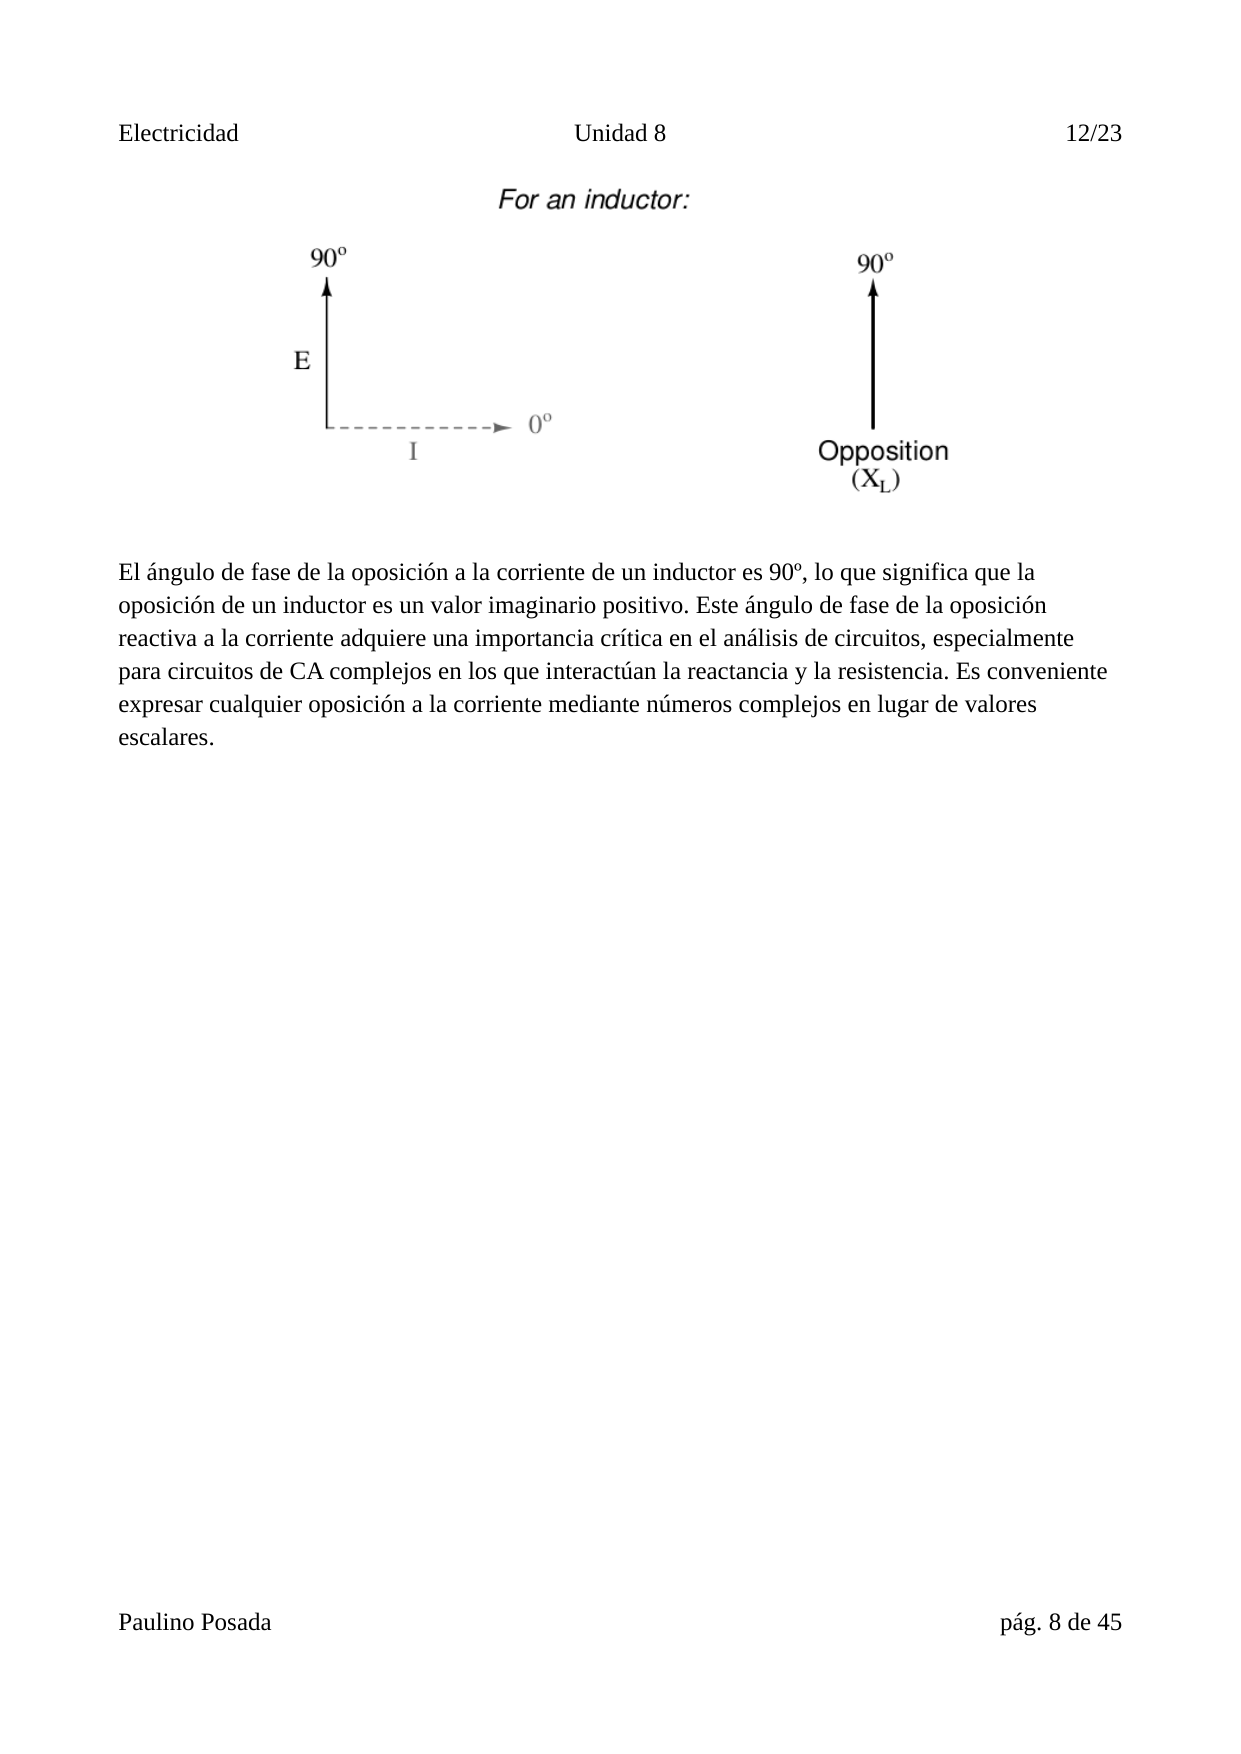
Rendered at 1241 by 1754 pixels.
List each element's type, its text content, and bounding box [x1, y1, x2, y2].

text El ángulo de fase de la oposición a la corriente de un inductor es 90º, lo que significa que la oposición de un inductor es un valor imaginario positivo. Este ángulo de fase de la oposición reactiva a la corriente adquiere una importancia crítica en el análisis de circuitos, especialmente para circuitos de CA complejos en los que interactúan la reactancia y la resistencia. Es conveniente expresar cualquier oposición a la corriente mediante números complejos en lugar de valores escalares. [118, 557, 1122, 751]
picture [282, 176, 958, 503]
